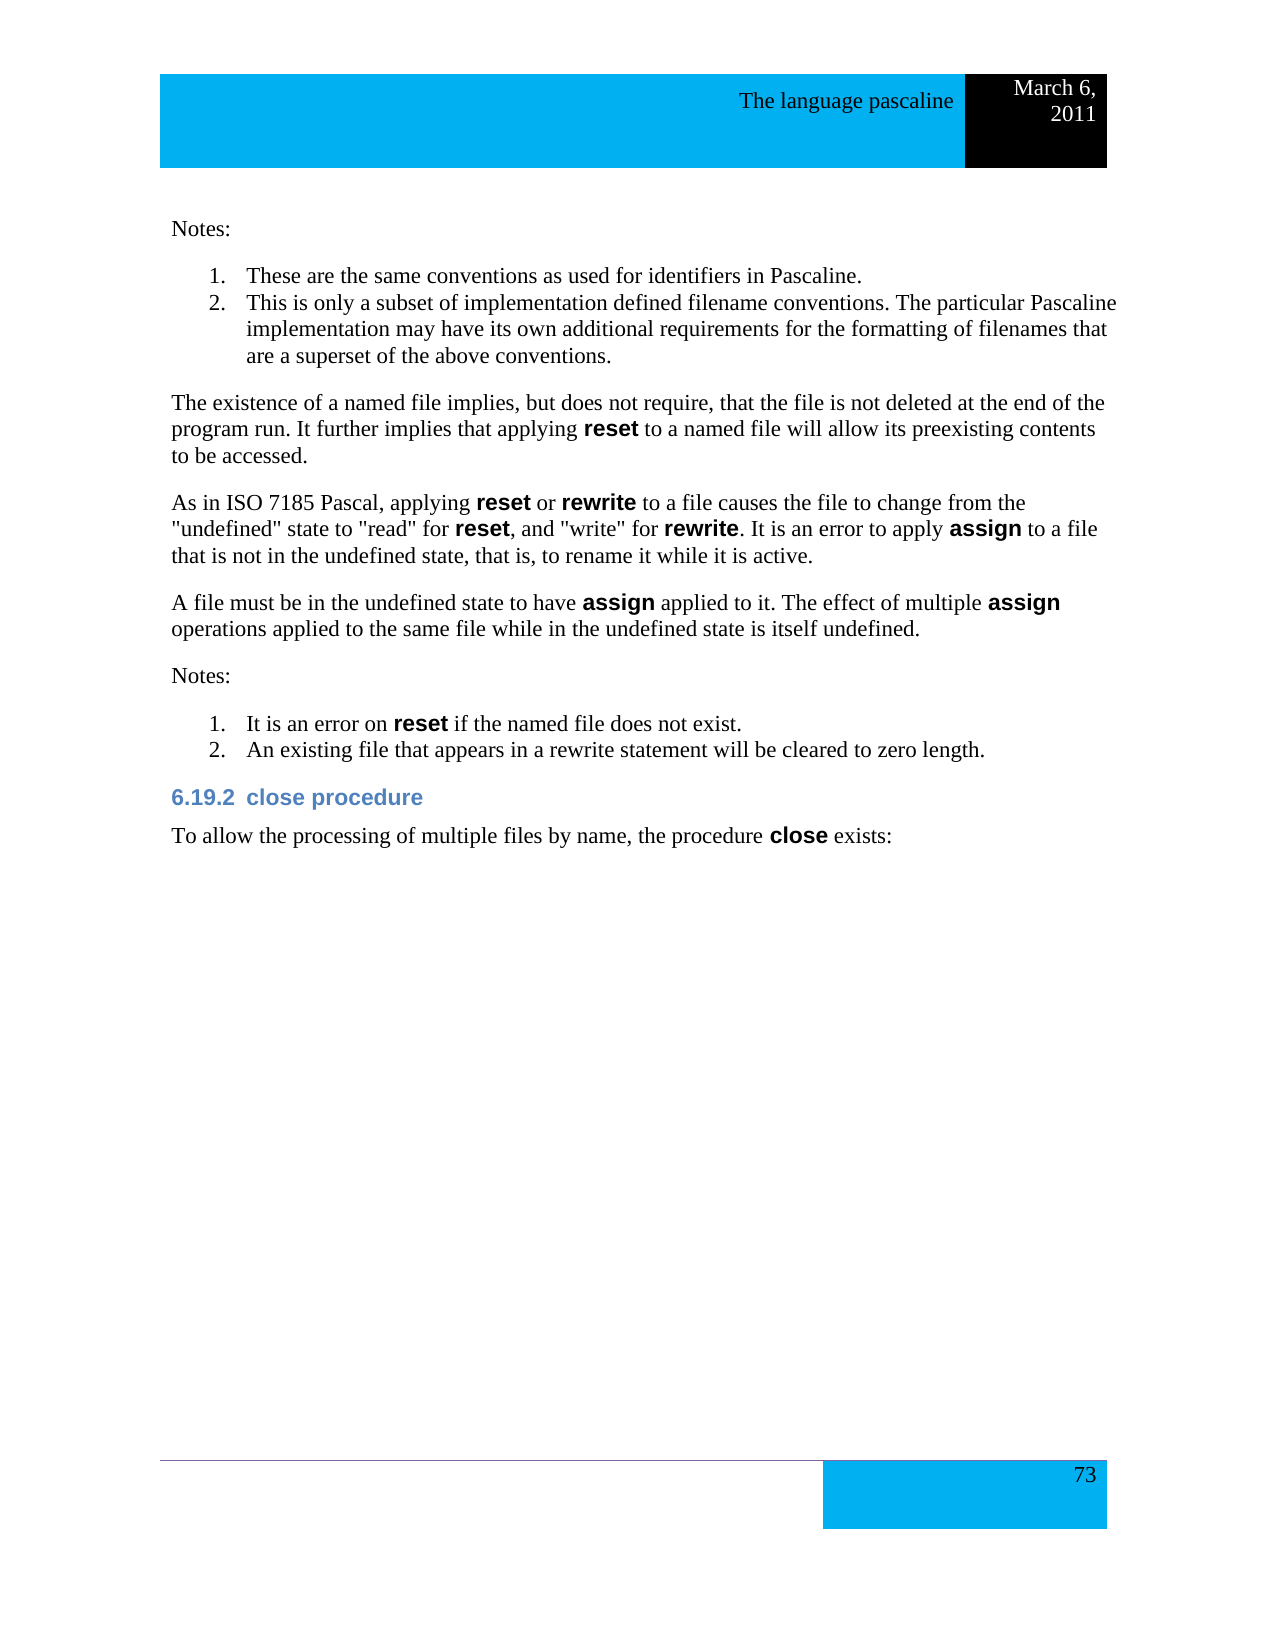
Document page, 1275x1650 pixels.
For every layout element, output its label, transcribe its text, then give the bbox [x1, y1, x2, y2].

text Notes: [171, 663, 1118, 689]
list This is only a subset of implementation defined filename conventions. The particular Pascaline implementation may have its own additional requirements for the formatting of filenames that are a superset of the above conventions. [209, 289, 1118, 368]
list An existing file that appears in a rewrite statement will be cleared to zero length. [209, 736, 1118, 763]
text As in ISO 7185 Pascal, applying reset or rewrite to a file causes the file to change from the "undefined" state to "read" for reset, and "write" for rewrite. It is an error to apply assign to a file that is not in the undefined state, that is, to rename it while it is active. [171, 489, 1118, 568]
text Notes: [171, 215, 1118, 242]
text The existence of a named file implies, but does not require, that the file is not deleted at the end of the program run. It further implies that applying reset to a named file will allow its preexisting contents to be accessed. [171, 389, 1118, 468]
text A file must be in the undefined state to have assign applied to it. The effect of multiple assign operations applied to the same file while in the undefined state is itself undefined. [171, 589, 1118, 642]
subtitle close procedure [171, 783, 1118, 810]
list These are the same conventions as used for identifiers in Pascaline. [209, 263, 1118, 289]
list It is an error on reset if the named file does not exist. [209, 710, 1118, 736]
text To allow the processing of multiple files by name, the procedure close exists: [171, 822, 1118, 849]
